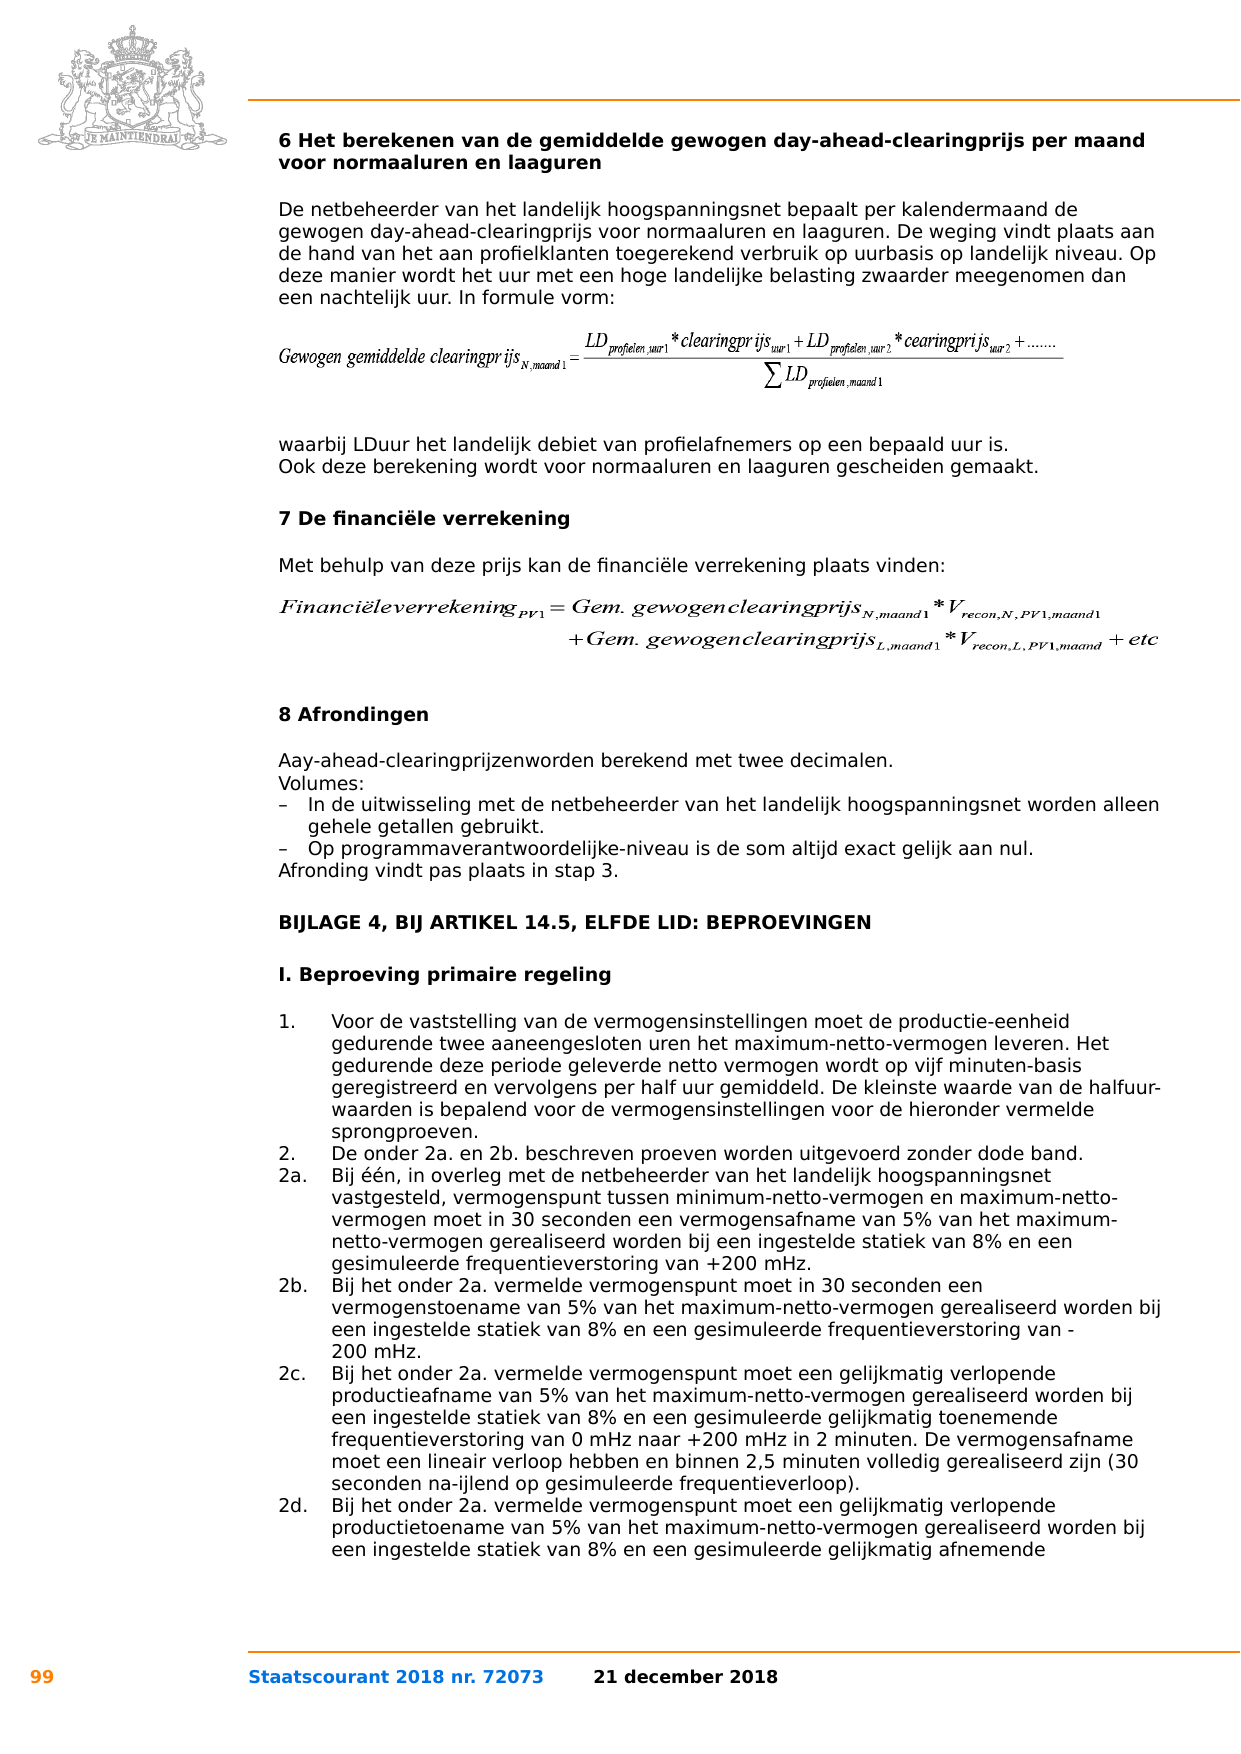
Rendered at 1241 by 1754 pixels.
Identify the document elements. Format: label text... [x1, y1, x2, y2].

text waarbij LDuur het landelijk debiet van profielafnemers op een bepaald uur is. [278, 433, 1163, 456]
subtitle 7 De financiële verrekening [278, 507, 1163, 529]
text Volumes: [278, 772, 1163, 794]
picture [38, 25, 227, 150]
picture [278, 598, 1158, 652]
text 1. Voor de vaststelling van de vermogensinstellingen moet de productie-eenheid gedurende twee aaneengesloten uren het maximum-netto-vermogen leveren. Het gedurende deze periode geleverde netto vermogen wordt op vijf minuten-basis geregistreerd en vervolgens per half uur gemiddeld. De kleinste waarde van de halfuur-waarden is bepalend voor de vermogensinstellingen voor de hieronder vermelde sprongproeven. [278, 1011, 1163, 1143]
text 2b. Bij het onder 2a. vermelde vermogenspunt moet in 30 seconden een vermogenstoename van 5% van het maximum-netto-vermogen gerealiseerd worden bij een ingestelde statiek van 8% en een gesimuleerde frequentieverstoring van -200 mHz. [278, 1275, 1163, 1363]
text De netbeheerder van het landelijk hoogspanningsnet bepaalt per kalendermaand de gewogen day-ahead-clearingprijs voor normaaluren en laaguren. De weging vindt plaats aan de hand van het aan profielklanten toegerekend verbruik op uurbasis op landelijk niveau. Op deze manier wordt het uur met een hoge landelijke belasting zwaarder meegenomen dan een nachtelijk uur. In formule vorm: [278, 199, 1163, 309]
text Aay-ahead-clearingprijzenworden berekend met twee decimalen. [278, 750, 1163, 772]
text 2a. Bij één, in overleg met de netbeheerder van het landelijk hoogspanningsnet vastgesteld, vermogenspunt tussen minimum-netto-vermogen en maximum-netto-vermogen moet in 30 seconden een vermogensafname van 5% van het maximum-netto-vermogen gerealiseerd worden bij een ingestelde statiek van 8% en een gesimuleerde frequentieverstoring van +200 mHz. [278, 1165, 1163, 1275]
text Ook deze berekening wordt voor normaaluren en laaguren gescheiden gemaakt. [278, 456, 1163, 477]
text Met behulp van deze prijs kan de financiële verrekening plaats vinden: [278, 554, 1163, 576]
text – In de uitwisseling met de netbeheerder van het landelijk hoogspanningsnet worden alleen gehele getallen gebruikt. [278, 794, 1163, 838]
picture [278, 330, 1064, 390]
subtitle 8 Afrondingen [278, 703, 1163, 725]
text Afronding vindt pas plaats in stap 3. [278, 860, 1163, 882]
subtitle I. Beproeving primaire regeling [278, 964, 1163, 986]
text 2c. Bij het onder 2a. vermelde vermogenspunt moet een gelijkmatig verlopende productieafname van 5% van het maximum-netto-vermogen gerealiseerd worden bij een ingestelde statiek van 8% en een gesimuleerde gelijkmatig toenemende frequentieverstoring van 0 mHz naar +200 mHz in 2 minuten. De vermogensafname moet een lineair verloop hebben en binnen 2,5 minuten volledig gerealiseerd zijn (30 seconden na-ijlend op gesimuleerde frequentieverloop). [278, 1363, 1163, 1495]
text 2d. Bij het onder 2a. vermelde vermogenspunt moet een gelijkmatig verlopende productietoename van 5% van het maximum-netto-vermogen gerealiseerd worden bij een ingestelde statiek van 8% en een gesimuleerde gelijkmatig afnemende [278, 1495, 1163, 1561]
text – Op programmaverantwoordelijke-niveau is de som altijd exact gelijk aan nul. [278, 838, 1163, 860]
subtitle 6 Het berekenen van de gemiddelde gewogen day-ahead-clearingprijs per maand voor normaaluren en laaguren [278, 130, 1163, 174]
text 2. De onder 2a. en 2b. beschreven proeven worden uitgevoerd zonder dode band. [278, 1143, 1163, 1165]
subtitle BIJLAGE 4, BIJ ARTIKEL 14.5, ELFDE LID: BEPROEVINGEN [278, 912, 1163, 934]
